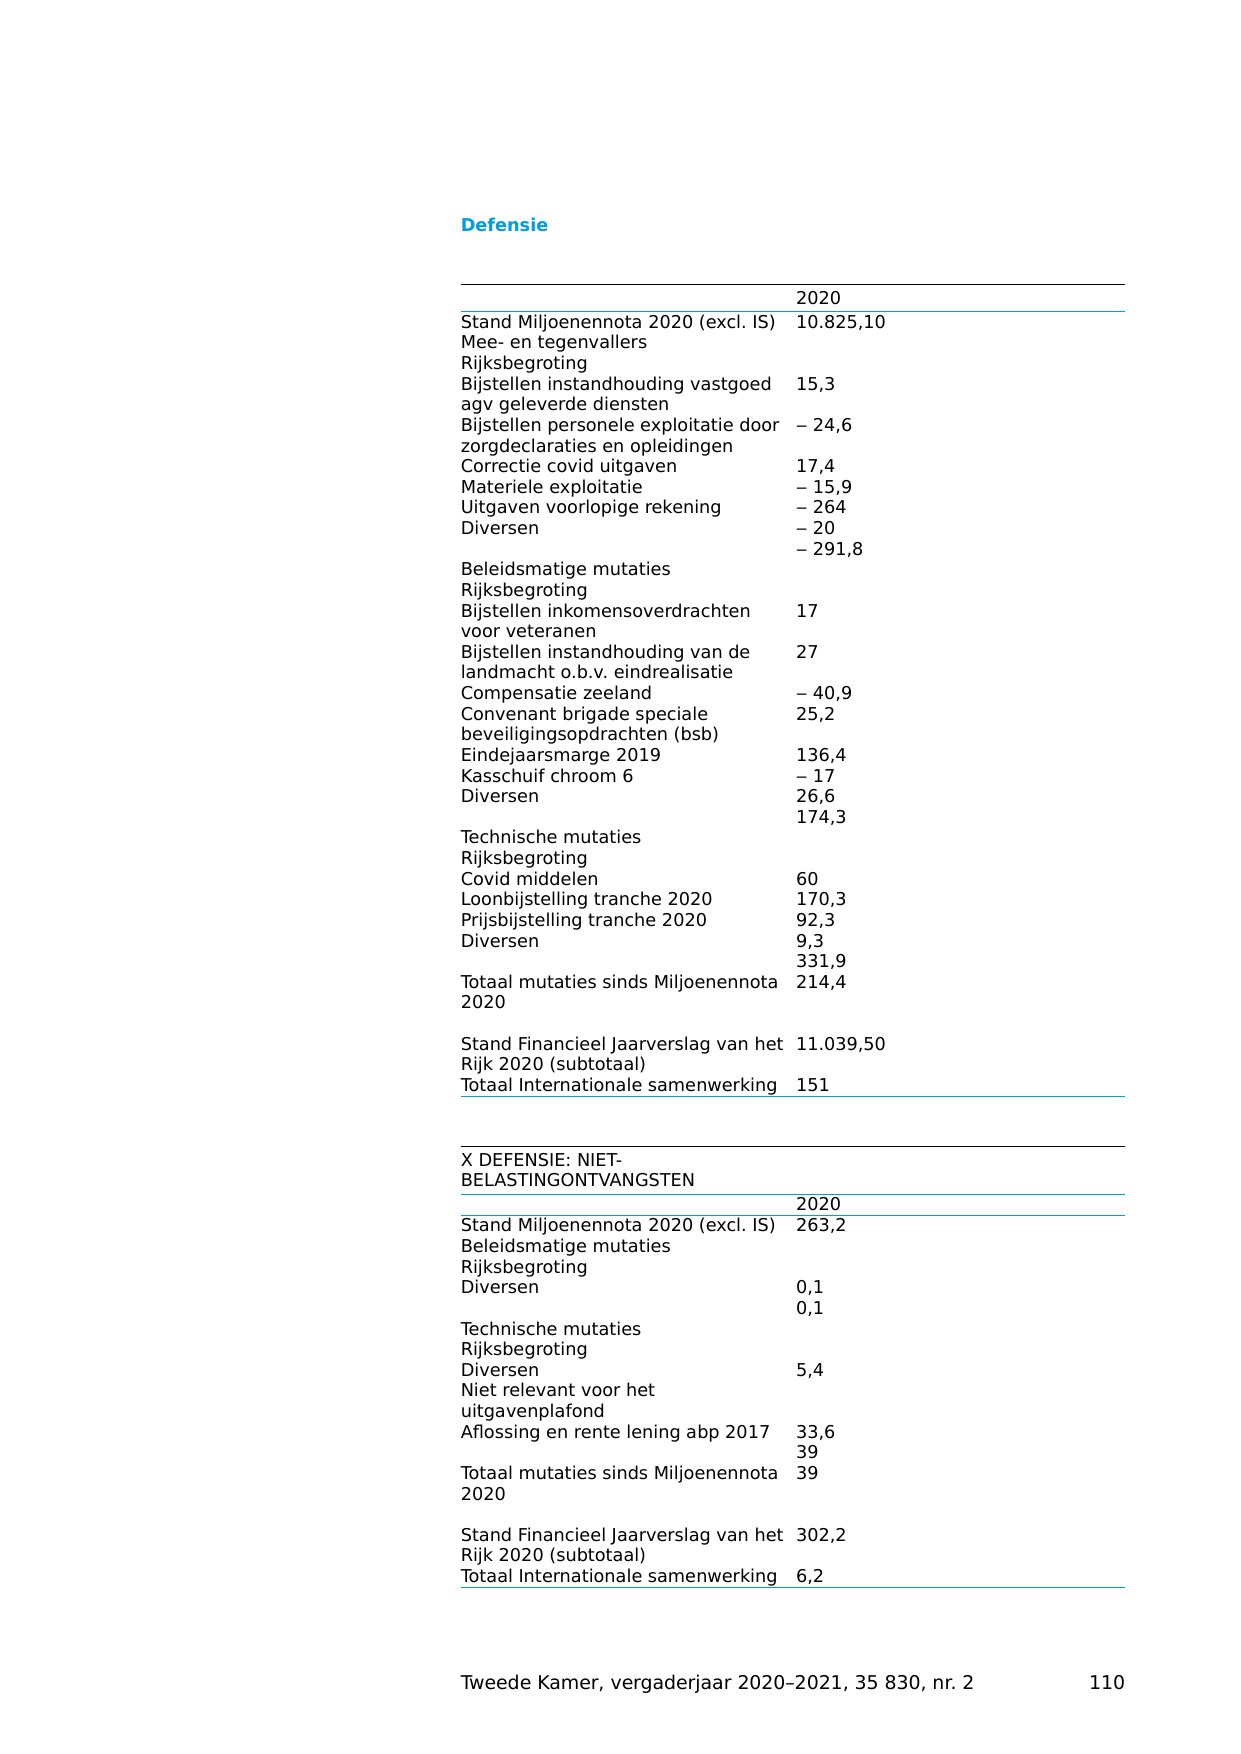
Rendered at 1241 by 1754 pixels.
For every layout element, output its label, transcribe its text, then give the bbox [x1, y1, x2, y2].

table_cell Stand Miljoenennota 2020 (excl. IS) [461, 312, 793, 332]
table_cell [793, 1339, 1125, 1360]
table_cell ‒ 264 [793, 498, 1125, 518]
table_cell 39 [793, 1463, 1125, 1504]
table_cell 302,2 [793, 1525, 1125, 1566]
table_cell ‒ 40,9 [793, 683, 1125, 704]
table_cell Correctie covid uitgaven [461, 456, 793, 477]
table_cell 33,6 [793, 1422, 1125, 1442]
table_cell Diversen [461, 931, 793, 951]
table_header X DEFENSIE: UITGAVEN [461, 259, 1125, 284]
table_cell 15,3 [793, 374, 1125, 415]
table_cell X DEFENSIE: NIET-BELASTINGONTVANGSTEN [461, 1147, 793, 1194]
table_cell 92,3 [793, 910, 1125, 931]
table_cell 6,2 [793, 1566, 1125, 1587]
table_cell Loonbijstelling tranche 2020 [461, 889, 793, 910]
table_cell [461, 285, 793, 311]
table_cell Technische mutaties [461, 1319, 793, 1339]
table_cell 25,2 [793, 704, 1125, 745]
table_cell Uitgaven voorlopige rekening [461, 498, 793, 518]
table_cell [793, 848, 1125, 869]
table_cell Rijksbegroting [461, 1339, 793, 1360]
table_cell Totaal Internationale samenwerking [461, 1566, 793, 1587]
table_cell Kasschuif chroom 6 [461, 766, 793, 786]
table_cell Stand Miljoenennota 2020 (excl. IS) [461, 1216, 793, 1236]
table_cell ‒ 20 [793, 518, 1125, 539]
table_cell 39 [793, 1442, 1125, 1463]
table_cell 214,4 [793, 972, 1125, 1013]
table_cell 170,3 [793, 889, 1125, 910]
table_cell ‒ 17 [793, 766, 1125, 786]
table_cell 151 [793, 1075, 1125, 1096]
table_cell ‒ 291,8 [793, 539, 1125, 559]
table_cell Diversen [461, 518, 793, 539]
table_cell 17,4 [793, 456, 1125, 477]
table_cell ‒ 15,9 [793, 477, 1125, 497]
table_cell Rijksbegroting [461, 1257, 793, 1277]
table_cell 263,2 [793, 1216, 1125, 1236]
table_cell 60 [793, 869, 1125, 889]
table_cell [793, 1319, 1125, 1339]
table_cell 9,3 [793, 931, 1125, 951]
table_cell [793, 1257, 1125, 1277]
table_cell Mee- en tegenvallers [461, 333, 793, 353]
table_cell [793, 353, 1125, 374]
table_cell Totaal mutaties sinds Miljoenennota 2020 [461, 1463, 793, 1504]
table_cell Compensatie zeeland [461, 683, 793, 704]
table_cell Diversen [461, 1360, 793, 1380]
table_cell Stand Financieel Jaarverslag van het Rijk 2020 (subtotaal) [461, 1034, 793, 1075]
table_cell 17 [793, 601, 1125, 642]
table_cell Prijsbijstelling tranche 2020 [461, 910, 793, 931]
table_cell [793, 580, 1125, 601]
table_cell 2020 [793, 285, 1125, 311]
table_cell [793, 828, 1125, 848]
table_cell Bijstellen instandhouding vastgoed agv geleverde diensten [461, 374, 793, 415]
table_cell [461, 1013, 793, 1034]
title Defensie [461, 213, 1125, 236]
table_cell [793, 559, 1125, 580]
table_cell [793, 1504, 1125, 1525]
table_cell Rijksbegroting [461, 580, 793, 601]
table_cell Totaal Internationale samenwerking [461, 1075, 793, 1096]
table_cell [793, 333, 1125, 353]
table_cell [461, 1298, 793, 1318]
table_cell Rijksbegroting [461, 848, 793, 869]
table_cell Diversen [461, 786, 793, 807]
table_cell Aflossing en rente lening abp 2017 [461, 1422, 793, 1442]
table_cell 331,9 [793, 951, 1125, 972]
table_cell Materiele exploitatie [461, 477, 793, 497]
table_cell [461, 951, 793, 972]
table_cell 0,1 [793, 1298, 1125, 1318]
table_cell Niet relevant voor het uitgavenplafond [461, 1380, 793, 1422]
table_cell [461, 539, 793, 559]
table_cell Rijksbegroting [461, 353, 793, 374]
table_cell [793, 1380, 1125, 1422]
table_cell Beleidsmatige mutaties [461, 1236, 793, 1257]
table_cell 2020 [793, 1195, 1125, 1215]
table_cell 11.039,50 [793, 1034, 1125, 1075]
table_cell [793, 1236, 1125, 1257]
table_cell ‒ 24,6 [793, 415, 1125, 456]
table_cell 136,4 [793, 745, 1125, 766]
table_cell 5,4 [793, 1360, 1125, 1380]
table_cell Technische mutaties [461, 828, 793, 848]
table_cell [461, 1195, 793, 1215]
table_cell [793, 1013, 1125, 1034]
table_cell 27 [793, 642, 1125, 683]
table_cell [461, 1504, 793, 1525]
table_cell Convenant brigade speciale beveiligingsopdrachten (bsb) [461, 704, 793, 745]
table_cell Eindejaarsmarge 2019 [461, 745, 793, 766]
table_cell [793, 1147, 1125, 1194]
table_cell Covid middelen [461, 869, 793, 889]
table_cell Beleidsmatige mutaties [461, 559, 793, 580]
table_cell 0,1 [793, 1277, 1125, 1298]
table_cell 174,3 [793, 807, 1125, 827]
table_cell 26,6 [793, 786, 1125, 807]
table_cell Bijstellen personele exploitatie door zorgdeclaraties en opleidingen [461, 415, 793, 456]
table_cell Diversen [461, 1277, 793, 1298]
table_cell [461, 807, 793, 827]
table_cell Bijstellen instandhouding van de landmacht o.b.v. eindrealisatie [461, 642, 793, 683]
table_header X DEFENSIE: NIET-BELASTINGONTVANGSTEN [461, 1121, 1125, 1146]
table_cell [461, 1442, 793, 1463]
table_cell Totaal mutaties sinds Miljoenennota 2020 [461, 972, 793, 1013]
table_cell 10.825,10 [793, 312, 1125, 332]
table_cell Bijstellen inkomensoverdrachten voor veteranen [461, 601, 793, 642]
table_cell Stand Financieel Jaarverslag van het Rijk 2020 (subtotaal) [461, 1525, 793, 1566]
